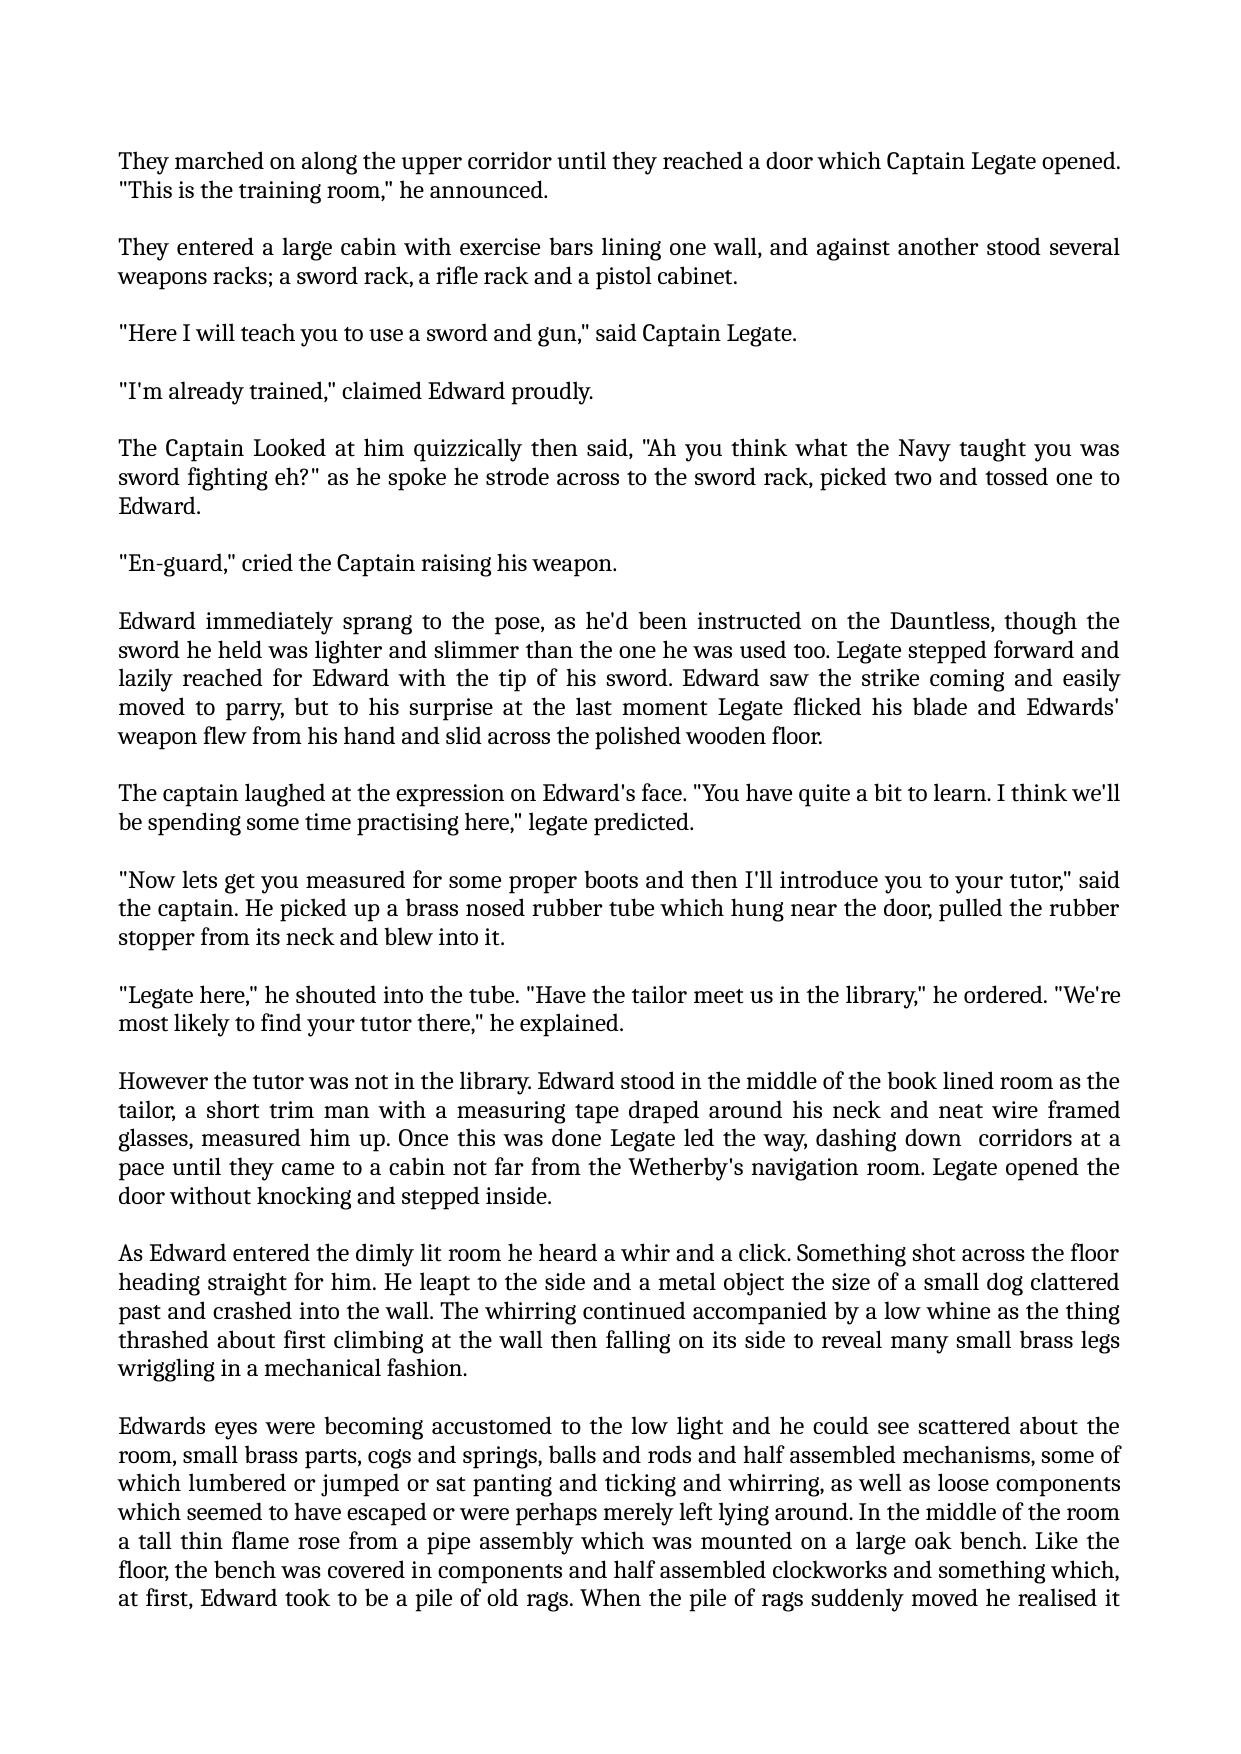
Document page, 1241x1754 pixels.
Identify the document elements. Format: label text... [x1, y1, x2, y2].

text "En-guard," cried the Captain raising his weapon. [118, 549, 1122, 578]
text "I'm already trained," claimed Edward proudly. [118, 377, 1122, 406]
text "Now lets get you measured for some proper boots and then I'll introduce you to your tutor," said the captain. He picked up a brass nosed rubber tube which hung near the door, pulled the rubber stopper from its neck and blew into it. [118, 866, 1122, 952]
text As Edward entered the dimly lit room he heard a whir and a click. Something shot across the floor heading straight for him. He leapt to the side and a metal object the size of a small dog clattered past and crashed into the wall. The whirring continued accompanied by a low whine as the thing thrashed about first climbing at the wall then falling on its side to reveal many small brass legs wriggling in a mechanical fashion. [118, 1239, 1122, 1383]
text Edward immediately sprang to the pose, as he'd been instructed on the Dauntless, though the sword he held was lighter and slimmer than the one he was used too. Legate stepped forward and lazily reached for Edward with the tip of his sword. Edward saw the strike coming and easily moved to parry, but to his surprise at the last moment Legate flicked his blade and Edwards' weapon flew from his hand and slid across the polished wooden floor. [118, 607, 1122, 751]
text The Captain Looked at him quizzically then said, "Ah you think what the Navy taught you was sword fighting eh?" as he spoke he strode across to the sword rack, picked two and tossed one to Edward. [118, 434, 1122, 521]
text They entered a large cabin with exercise bars lining one wall, and against another stood several weapons racks; a sword rack, a rifle rack and a pistol cabinet. [118, 233, 1122, 291]
text "Legate here," he shouted into the tube. "Have the tailor meet us in the library," he ordered. "We're most likely to find your tutor there," he explained. [118, 981, 1122, 1038]
text The captain laughed at the expression on Edward's face. "You have quite a bit to learn. I think we'll be spending some time practising here," legate predicted. [118, 779, 1122, 837]
text However the tutor was not in the library. Edward stood in the middle of the book lined room as the tailor, a short trim man with a measuring tape draped around his neck and neat wire framed glasses, measured him up. Once this was done Legate led the way, dashing down corridors at a pace until they came to a cabin not far from the Wetherby's navigation room. Legate opened the door without knocking and stepped inside. [118, 1067, 1122, 1211]
text They marched on along the upper corridor until they reached a door which Captain Legate opened. "This is the training room," he announced. [118, 147, 1122, 204]
text Edwards eyes were becoming accustomed to the low light and he could see scattered about the room, small brass parts, cogs and springs, balls and rods and half assembled mechanisms, some of which lumbered or jumped or sat panting and ticking and whirring, as well as loose components which seemed to have escaped or were perhaps merely left lying around. In the middle of the room a tall thin flame rose from a pipe assembly which was mounted on a large oak bench. Like the floor, the bench was covered in components and half assembled clockworks and something which, at first, Edward took to be a pile of old rags. When the pile of rags suddenly moved he realised it [118, 1412, 1122, 1613]
text "Here I will teach you to use a sword and gun," said Captain Legate. [118, 319, 1122, 348]
